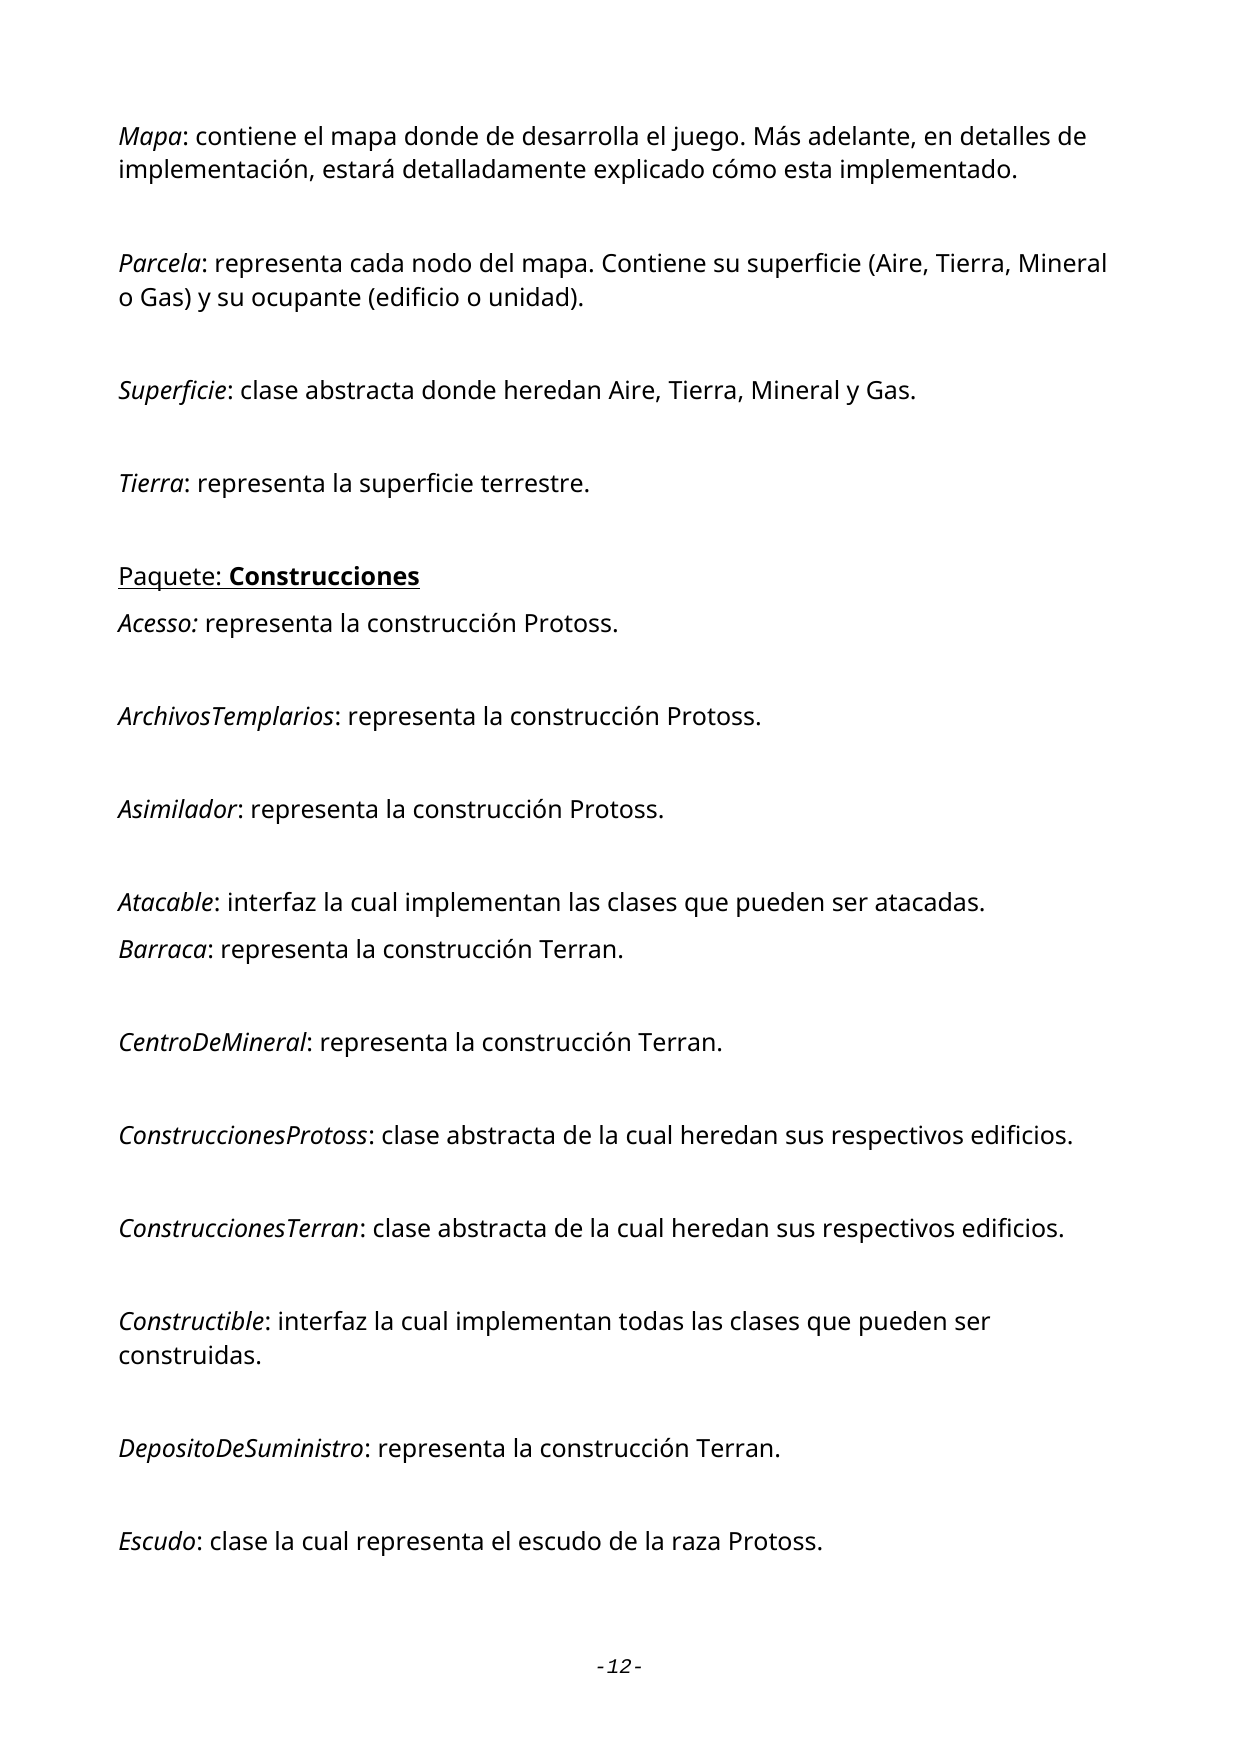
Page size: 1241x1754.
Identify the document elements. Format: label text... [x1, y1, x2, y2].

text Parcela: representa cada nodo del mapa. Contiene su superficie (Aire, Tierra, Mineral o Gas) y su ocupante (edificio o unidad). [118, 245, 1122, 313]
text Asimilador: representa la construcción Protoss. [118, 792, 1122, 826]
text CentroDeMineral: representa la construcción Terran. [118, 1024, 1122, 1058]
text Superficie: clase abstracta donde heredan Aire, Tierra, Mineral y Gas. [118, 372, 1122, 407]
text DepositoDeSuministro: representa la construcción Terran. [118, 1431, 1122, 1465]
text Escudo: clase la cual representa el escudo de la raza Protoss. [118, 1524, 1122, 1558]
text ArchivosTemplarios: representa la construcción Protoss. [118, 698, 1122, 732]
text Acesso: representa la construcción Protoss. [118, 605, 1122, 639]
text Paquete: Construcciones [118, 559, 1122, 593]
text Tierra: representa la superficie terrestre. [118, 466, 1122, 500]
text ConstruccionesTerran: clase abstracta de la cual heredan sus respectivos edificios. [118, 1211, 1122, 1245]
text ConstruccionesProtoss: clase abstracta de la cual heredan sus respectivos edificios. [118, 1117, 1122, 1152]
text Barraca: representa la construcción Terran. [118, 931, 1122, 965]
text Atacable: interfaz la cual implementan las clases que pueden ser atacadas. [118, 885, 1122, 919]
text Constructible: interfaz la cual implementan todas las clases que pueden ser construidas. [118, 1304, 1122, 1372]
text Mapa: contiene el mapa donde de desarrolla el juego. Más adelante, en detalles de implementación, estará detalladamente explicado cómo esta implementado. [118, 118, 1122, 186]
